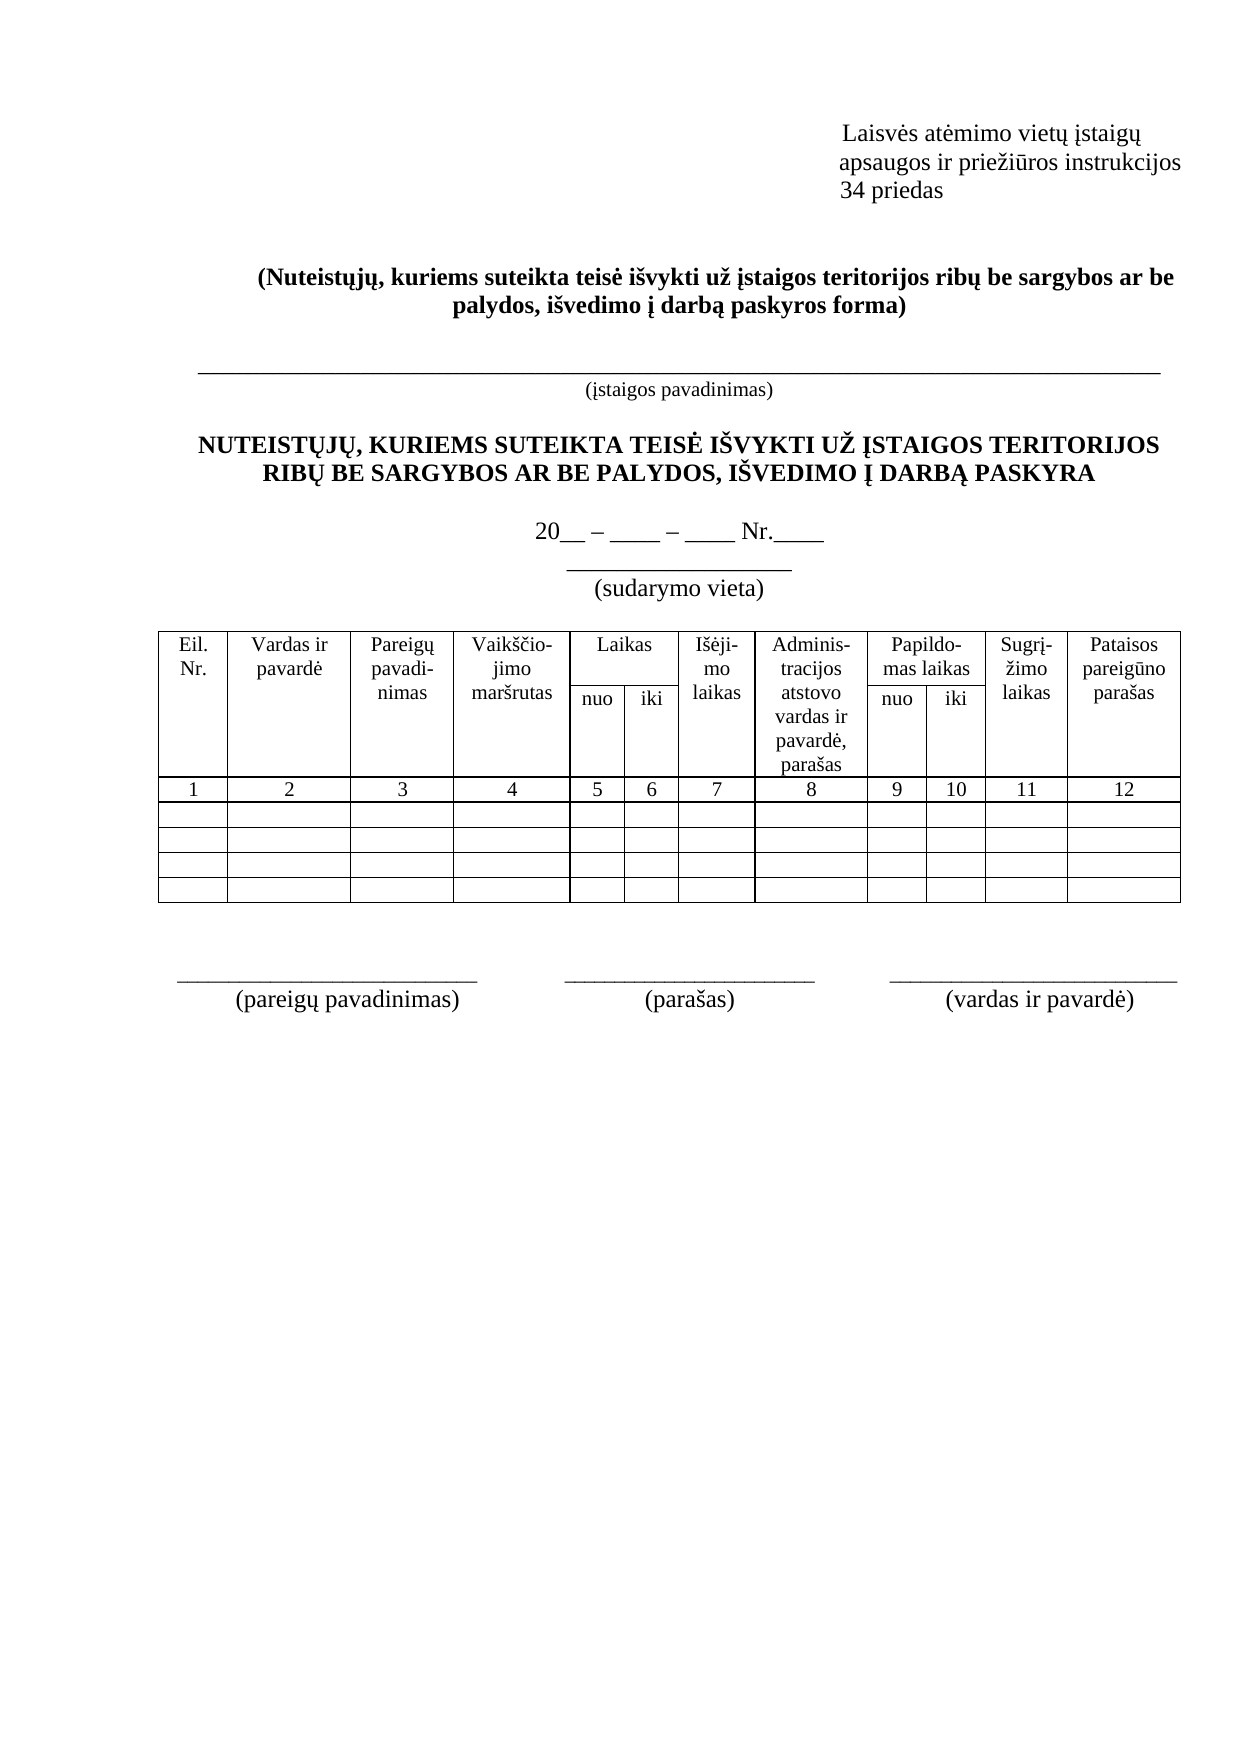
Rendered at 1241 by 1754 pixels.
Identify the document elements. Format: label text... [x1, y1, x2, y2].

text _____________________________________________________________________________ [177, 348, 1181, 377]
table_header Vaikščio-jimo maršrutas [454, 632, 569, 776]
table_cell [351, 803, 453, 827]
table_cell 10 [927, 778, 985, 801]
text apsaugos ir priežiūros instrukcijos [177, 147, 1181, 176]
table_cell [868, 878, 926, 902]
table_cell [986, 828, 1067, 852]
table_header Vardas ir pavardė [228, 632, 350, 776]
table_cell 8 [756, 778, 867, 801]
table_cell [571, 803, 624, 827]
table_cell [868, 828, 926, 852]
text Laisvės atėmimo vietų įstaigų [582, 118, 1181, 147]
table_cell [756, 803, 867, 827]
table_cell 1 [159, 778, 227, 801]
table_cell [927, 828, 985, 852]
text NUTEISTŲJŲ, KURIEMS SUTEIKTA TEISĖ IŠVYKTI UŽ ĮSTAIGOS TERITORIJOS RIBŲ BE SARGYBOS AR BE PALYDOS, IŠVEDIMO Į DARBĄ PASKYRA [177, 430, 1181, 487]
table_cell [571, 828, 624, 852]
table_header Sugrį-žimo laikas [986, 632, 1067, 776]
text (sudarymo vieta) [177, 573, 1181, 602]
table_cell [159, 878, 227, 902]
table_cell [351, 853, 453, 877]
table_cell 6 [625, 778, 678, 801]
table_header Laikas [571, 632, 678, 685]
table_cell [927, 803, 985, 827]
table_cell [351, 878, 453, 902]
table_cell [756, 878, 867, 902]
table_cell [159, 828, 227, 852]
table_cell [625, 803, 678, 827]
table_header Išėji-mo laikas [679, 632, 754, 776]
table_cell [625, 878, 678, 902]
table_cell [679, 828, 754, 852]
table_cell [228, 878, 350, 902]
table_header Adminis-tracijos atstovo vardas ir pavardė, parašas [756, 632, 867, 776]
table_cell [571, 878, 624, 902]
table_cell nuo [571, 686, 624, 776]
table_cell [986, 803, 1067, 827]
table_cell [679, 878, 754, 902]
table_cell [454, 828, 569, 852]
table_cell [986, 853, 1067, 877]
table_cell iki [927, 686, 985, 776]
table_cell 7 [679, 778, 754, 801]
text 20__ – ____ – ____ Nr.____ [177, 516, 1181, 545]
table_cell [868, 853, 926, 877]
table_cell [1068, 803, 1180, 827]
table_cell [625, 853, 678, 877]
table_cell [571, 853, 624, 877]
table_cell [228, 853, 350, 877]
text (pareigų pavadinimas) (parašas) (vardas ir pavardė) [177, 984, 1181, 1013]
table_cell [454, 853, 569, 877]
table_cell 2 [228, 778, 350, 801]
table_cell [679, 853, 754, 877]
table_cell nuo [868, 686, 926, 776]
table_cell [351, 828, 453, 852]
table_cell [454, 803, 569, 827]
table_cell 5 [571, 778, 624, 801]
text (įstaigos pavadinimas) [177, 377, 1181, 401]
table_cell 4 [454, 778, 569, 801]
table_cell [927, 878, 985, 902]
table_cell iki [625, 686, 678, 776]
table_cell [679, 803, 754, 827]
table_header Pataisos pareigūno parašas [1068, 632, 1180, 776]
table_cell 12 [1068, 778, 1180, 801]
table_cell [1068, 853, 1180, 877]
table_cell [454, 878, 569, 902]
table_cell 11 [986, 778, 1067, 801]
table_cell 3 [351, 778, 453, 801]
table_cell 9 [868, 778, 926, 801]
text 34 priedas [582, 176, 1181, 204]
table_cell [228, 803, 350, 827]
table_cell [159, 853, 227, 877]
table_header Eil. Nr. [159, 632, 227, 776]
table_cell [159, 803, 227, 827]
table_cell [868, 803, 926, 827]
table_cell [756, 828, 867, 852]
table_cell [625, 828, 678, 852]
table_cell [756, 853, 867, 877]
table_cell [1068, 878, 1180, 902]
table_header Pareigų pavadi-nimas [351, 632, 453, 776]
text __________________ [177, 545, 1181, 573]
table_cell [927, 853, 985, 877]
text (Nuteistųjų, kuriems suteikta teisė išvykti už įstaigos teritorijos ribų be sargybos ar be palydos, išvedimo į darbą paskyros forma) [177, 262, 1181, 319]
table_header Papildo-mas laikas [868, 632, 985, 685]
table_cell [228, 828, 350, 852]
table_cell [986, 878, 1067, 902]
table_cell [1068, 828, 1180, 852]
